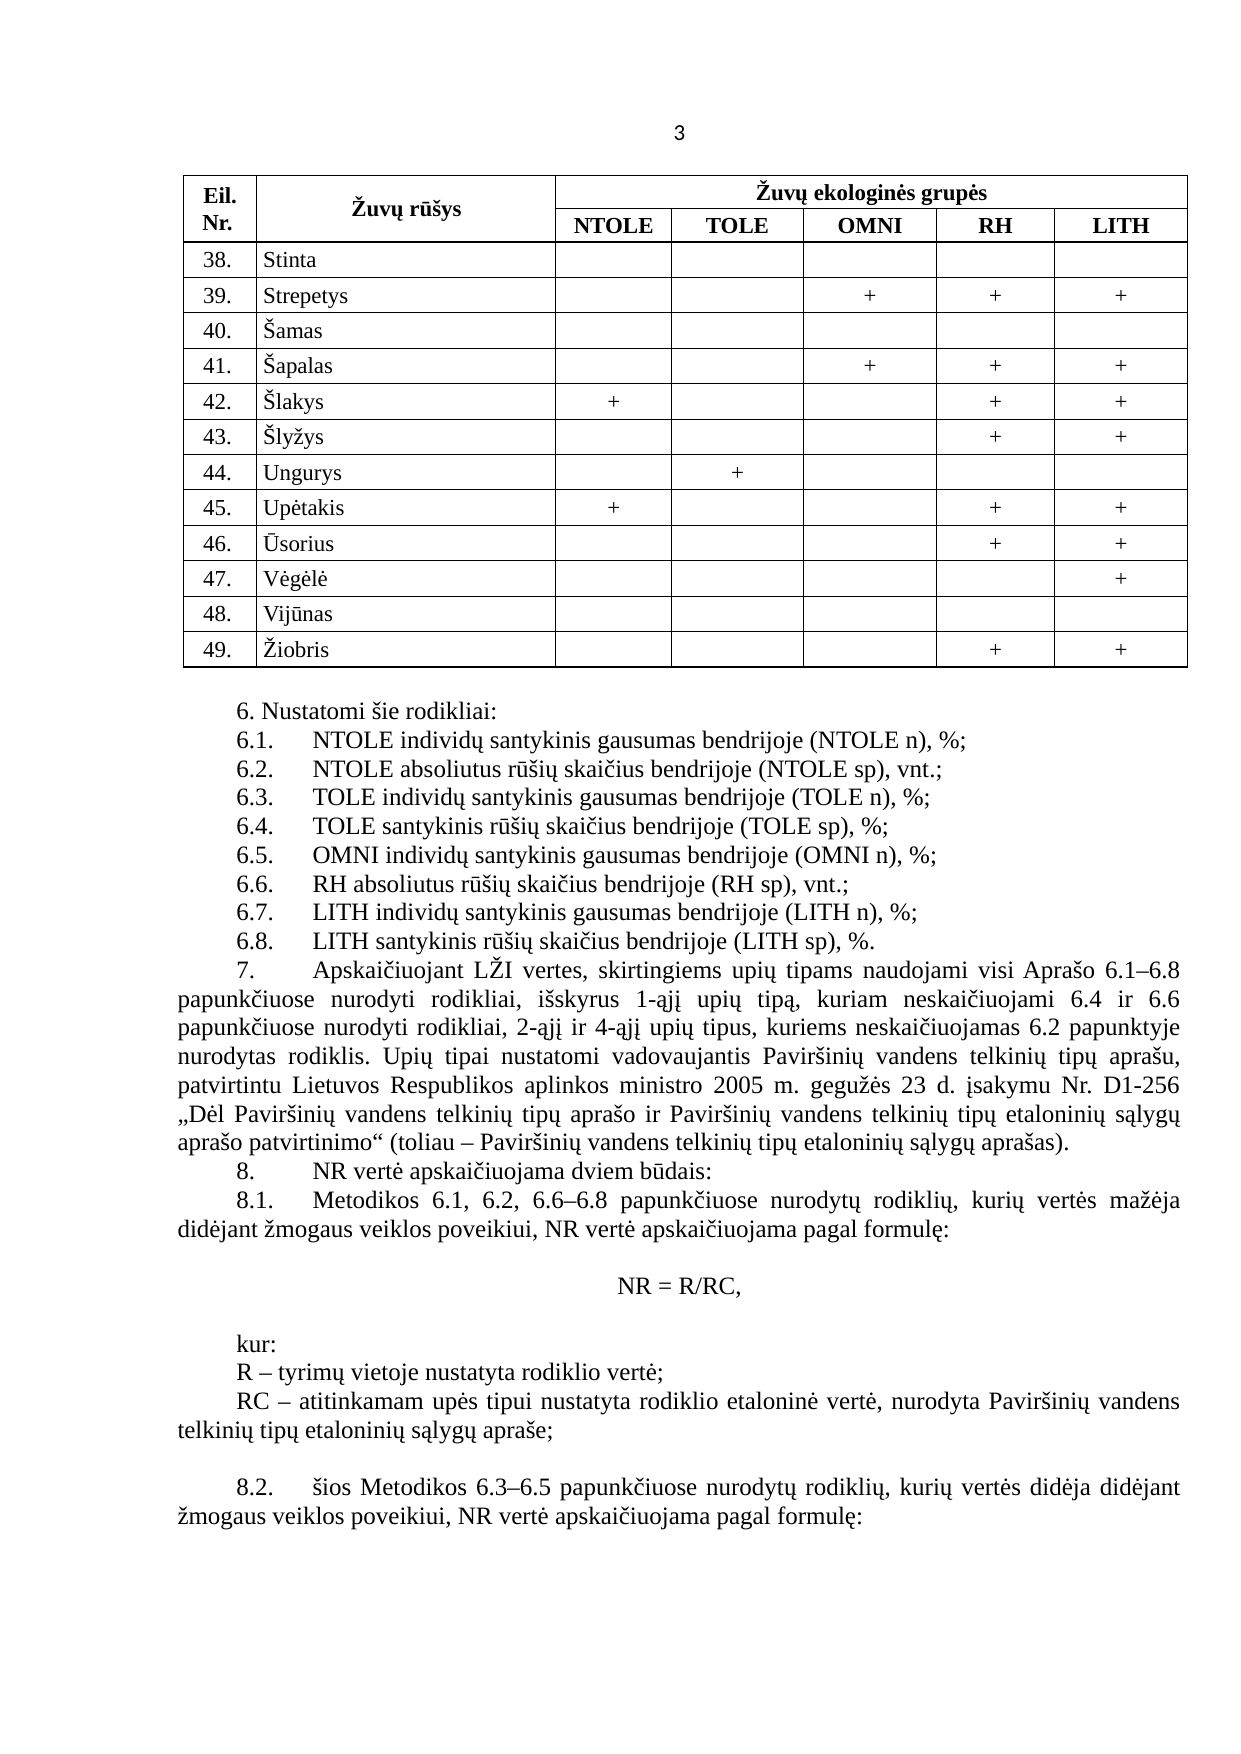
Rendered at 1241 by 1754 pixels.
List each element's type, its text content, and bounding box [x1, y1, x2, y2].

table_cell 41. [184, 349, 256, 383]
table_cell NTOLE [556, 209, 671, 241]
table_cell Stinta [257, 243, 555, 277]
table_cell 44. [184, 455, 256, 489]
table_cell Žiobris [257, 632, 555, 666]
text 6.3. TOLE individų santykinis gausumas bendrijoje (TOLE n), %; [177, 782, 1181, 811]
table_cell [556, 632, 671, 666]
text R – tyrimų vietoje nustatyta rodiklio vertė; [177, 1357, 1181, 1386]
text 6.8. LITH santykinis rūšių skaičius bendrijoje (LITH sp), %. [177, 926, 1181, 955]
table_cell TOLE [672, 209, 803, 241]
table_cell + [937, 349, 1054, 383]
table_cell [556, 349, 671, 383]
table_cell [804, 526, 936, 560]
table_cell + [937, 420, 1054, 454]
text 8.2. šios Metodikos 6.3–6.5 papunkčiuose nurodytų rodiklių, kurių vertės didėja didėjant žmogaus veiklos poveikiui, NR vertė apskaičiuojama pagal formulę: [177, 1472, 1181, 1530]
table_cell [672, 526, 803, 560]
table_cell Ungurys [257, 455, 555, 489]
text 6.6. RH absoliutus rūšių skaičius bendrijoje (RH sp), vnt.; [177, 869, 1181, 897]
table_cell + [937, 526, 1054, 560]
table_cell [556, 313, 671, 348]
table_cell [672, 349, 803, 383]
table_cell 48. [184, 597, 256, 631]
table_cell [556, 420, 671, 454]
table_cell + [672, 455, 803, 489]
table_cell [804, 455, 936, 489]
table_cell [672, 313, 803, 348]
text 6.2. NTOLE absoliutus rūšių skaičius bendrijoje (NTOLE sp), vnt.; [177, 754, 1181, 782]
table_cell + [1055, 420, 1187, 454]
table_cell 45. [184, 490, 256, 525]
table_header Eil. Nr. [184, 176, 256, 241]
table_cell 42. [184, 384, 256, 418]
table_cell + [1055, 561, 1187, 596]
table_cell Vėgėlė [257, 561, 555, 596]
table_cell + [804, 278, 936, 312]
text 6.5. OMNI individų santykinis gausumas bendrijoje (OMNI n), %; [177, 840, 1181, 869]
text kur: [177, 1329, 1181, 1357]
table_cell 49. [184, 632, 256, 666]
table_cell [937, 561, 1054, 596]
table_cell Šlakys [257, 384, 555, 418]
table_header Žuvų ekologinės grupės [556, 176, 1187, 208]
text 6.1. NTOLE individų santykinis gausumas bendrijoje (NTOLE n), %; [177, 725, 1181, 754]
table_cell OMNI [804, 209, 936, 241]
table_cell [556, 455, 671, 489]
table_cell Ūsorius [257, 526, 555, 560]
text NR = R/RC, [177, 1271, 1181, 1300]
table_cell [1055, 455, 1187, 489]
table_cell [1055, 597, 1187, 631]
table_cell [937, 313, 1054, 348]
table_cell Šapalas [257, 349, 555, 383]
text 6.7. LITH individų santykinis gausumas bendrijoje (LITH n), %; [177, 897, 1181, 926]
table_cell [672, 420, 803, 454]
table_cell [804, 597, 936, 631]
table_cell [937, 243, 1054, 277]
table_cell [556, 278, 671, 312]
table_cell [556, 561, 671, 596]
table_cell + [1055, 384, 1187, 418]
table_cell Šamas [257, 313, 555, 348]
table_cell [556, 597, 671, 631]
table_cell [804, 420, 936, 454]
table_cell + [556, 384, 671, 418]
table_cell 47. [184, 561, 256, 596]
text RC – atitinkamam upės tipui nustatyta rodiklio etaloninė vertė, nurodyta Paviršinių vandens telkinių tipų etaloninių sąlygų apraše; [177, 1386, 1181, 1444]
table_cell LITH [1055, 209, 1187, 241]
table_cell [804, 313, 936, 348]
table_cell 39. [184, 278, 256, 312]
table_cell + [937, 384, 1054, 418]
table_cell [672, 490, 803, 525]
table_cell [937, 455, 1054, 489]
table_cell + [937, 632, 1054, 666]
text 8.1. Metodikos 6.1, 6.2, 6.6–6.8 papunkčiuose nurodytų rodiklių, kurių vertės mažėja didėjant žmogaus veiklos poveikiui, NR vertė apskaičiuojama pagal formulę: [177, 1185, 1181, 1242]
table_cell + [556, 490, 671, 525]
table_cell [804, 632, 936, 666]
table_cell + [1055, 349, 1187, 383]
table_cell [672, 632, 803, 666]
table_cell 46. [184, 526, 256, 560]
table_cell + [1055, 526, 1187, 560]
table_cell 38. [184, 243, 256, 277]
table_cell [804, 561, 936, 596]
text 6.4. TOLE santykinis rūšių skaičius bendrijoje (TOLE sp), %; [177, 811, 1181, 840]
table_cell Šlyžys [257, 420, 555, 454]
table_cell [672, 243, 803, 277]
table_cell Upėtakis [257, 490, 555, 525]
text 6. Nustatomi šie rodikliai: [236, 696, 1181, 725]
table_cell Strepetys [257, 278, 555, 312]
table_cell [556, 526, 671, 560]
table_cell [672, 384, 803, 418]
table_cell [804, 384, 936, 418]
table_cell [1055, 243, 1187, 277]
table_cell + [1055, 278, 1187, 312]
table_cell Vijūnas [257, 597, 555, 631]
table_cell + [937, 278, 1054, 312]
table_cell 43. [184, 420, 256, 454]
table_cell [672, 278, 803, 312]
table_header Žuvų rūšys [257, 176, 555, 241]
table_cell RH [937, 209, 1054, 241]
table_cell [672, 561, 803, 596]
text 8. NR vertė apskaičiuojama dviem būdais: [177, 1156, 1181, 1185]
table_cell + [1055, 490, 1187, 525]
table_cell [804, 490, 936, 525]
table_cell [556, 243, 671, 277]
table_cell [937, 597, 1054, 631]
table_cell + [937, 490, 1054, 525]
table_cell [1055, 313, 1187, 348]
table_cell + [804, 349, 936, 383]
table_cell [672, 597, 803, 631]
text 7. Apskaičiuojant LŽI vertes, skirtingiems upių tipams naudojami visi Aprašo 6.1–6.8 papunkčiuose nurodyti rodikliai, išskyrus 1-ąjį upių tipą, kuriam neskaičiuojami 6.4 ir 6.6 papunkčiuose nurodyti rodikliai, 2-ąjį ir 4-ąjį upių tipus, kuriems neskaičiuojamas 6.2 papunktyje nurodytas rodiklis. Upių tipai nustatomi vadovaujantis Paviršinių vandens telkinių tipų aprašu, patvirtintu Lietuvos Respublikos aplinkos ministro 2005 m. gegužės 23 d. įsakymu Nr. D1-256 „Dėl Paviršinių vandens telkinių tipų aprašo ir Paviršinių vandens telkinių tipų etaloninių sąlygų aprašo patvirtinimo“ (toliau – Paviršinių vandens telkinių tipų etaloninių sąlygų aprašas). [177, 955, 1181, 1156]
table_cell [804, 243, 936, 277]
table_cell + [1055, 632, 1187, 666]
table_cell 40. [184, 313, 256, 348]
